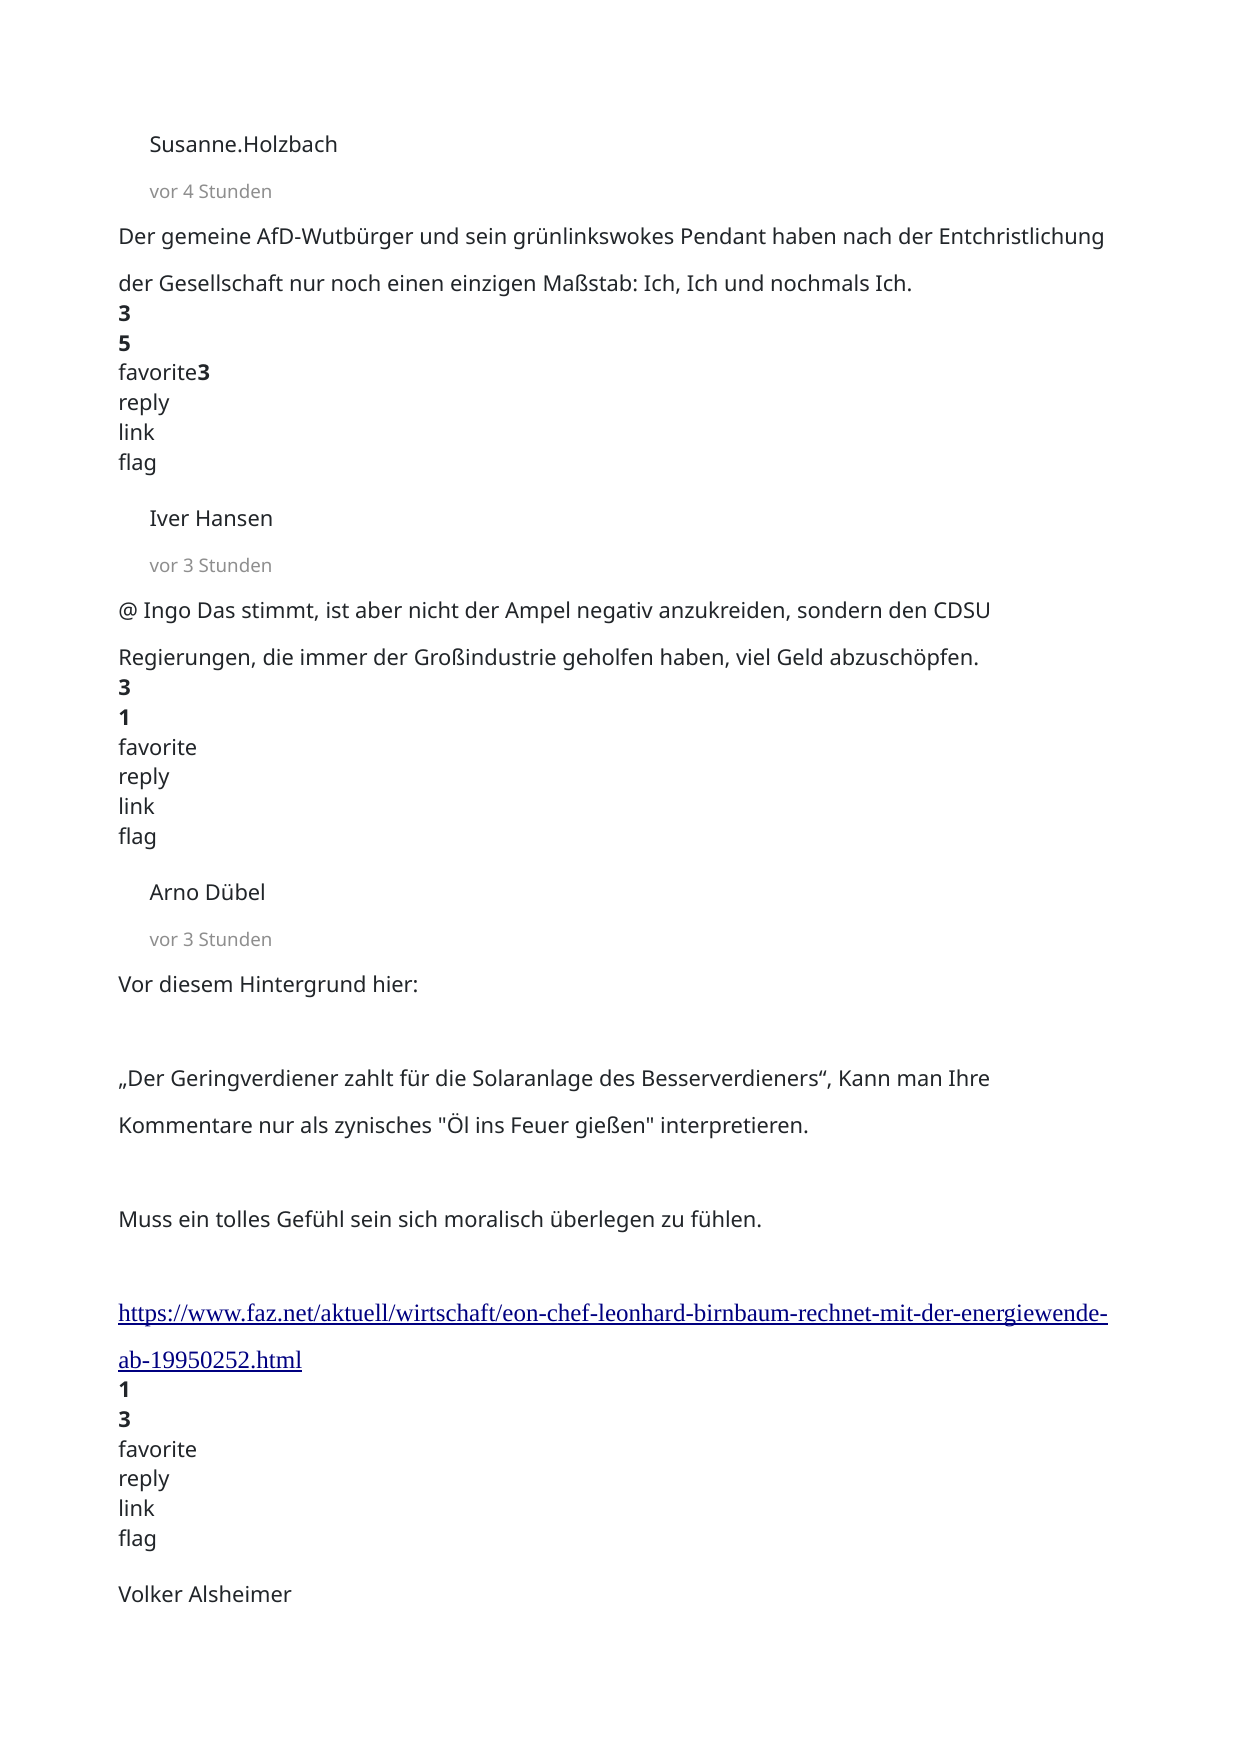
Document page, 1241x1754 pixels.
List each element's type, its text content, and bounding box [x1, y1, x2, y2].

text link [118, 1493, 1122, 1523]
text vor 3 Stunden [149, 922, 1122, 952]
text favorite3 [118, 357, 1122, 387]
text link [118, 417, 1122, 447]
text favorite [118, 1434, 1122, 1463]
text 1 [118, 702, 1122, 731]
text reply [118, 387, 1122, 417]
text vor 3 Stunden [149, 548, 1122, 578]
text 5 [118, 328, 1122, 357]
text Arno Dübel [149, 866, 1114, 907]
text 3 [118, 672, 1122, 702]
text link [118, 791, 1122, 821]
text reply [118, 761, 1122, 791]
text @ Ingo Das stimmt, ist aber nicht der Ampel negativ anzukreiden, sondern den CDSU Regierungen, die immer der Großindustrie geholfen haben, viel Geld abzuschöpfen. [118, 578, 1122, 672]
text 1 [118, 1374, 1122, 1404]
text Der gemeine AfD-Wutbürger und sein grünlinkswokes Pendant haben nach der Entchristlichung der Gesellschaft nur noch einen einzigen Maßstab: Ich, Ich und nochmals Ich. [118, 204, 1122, 298]
text Susanne.Holzbach [149, 118, 1114, 159]
text Volker Alsheimer [118, 1568, 1114, 1609]
text favorite [118, 731, 1122, 761]
text flag [118, 447, 1122, 477]
text flag [118, 821, 1122, 851]
text Iver Hansen [149, 492, 1114, 533]
text flag [118, 1523, 1122, 1553]
text 3 [118, 298, 1122, 328]
text reply [118, 1463, 1122, 1493]
text vor 4 Stunden [149, 174, 1122, 204]
text 3 [118, 1404, 1122, 1434]
text Vor diesem Hintergrund hier: „Der Geringverdiener zahlt für die Solaranlage des Besserverdieners“, Kann man Ihre Kommentare nur als zynisches "Öl ins Feuer gießen" interpretieren. Muss ein tolles Gefühl sein sich moralisch überlegen zu fühlen. https://www.faz.net/aktuell/wirtschaft/eon-chef-leonhard-birnbaum-rechnet-mit-der-energiewende-ab-19950252.html [118, 952, 1122, 1374]
